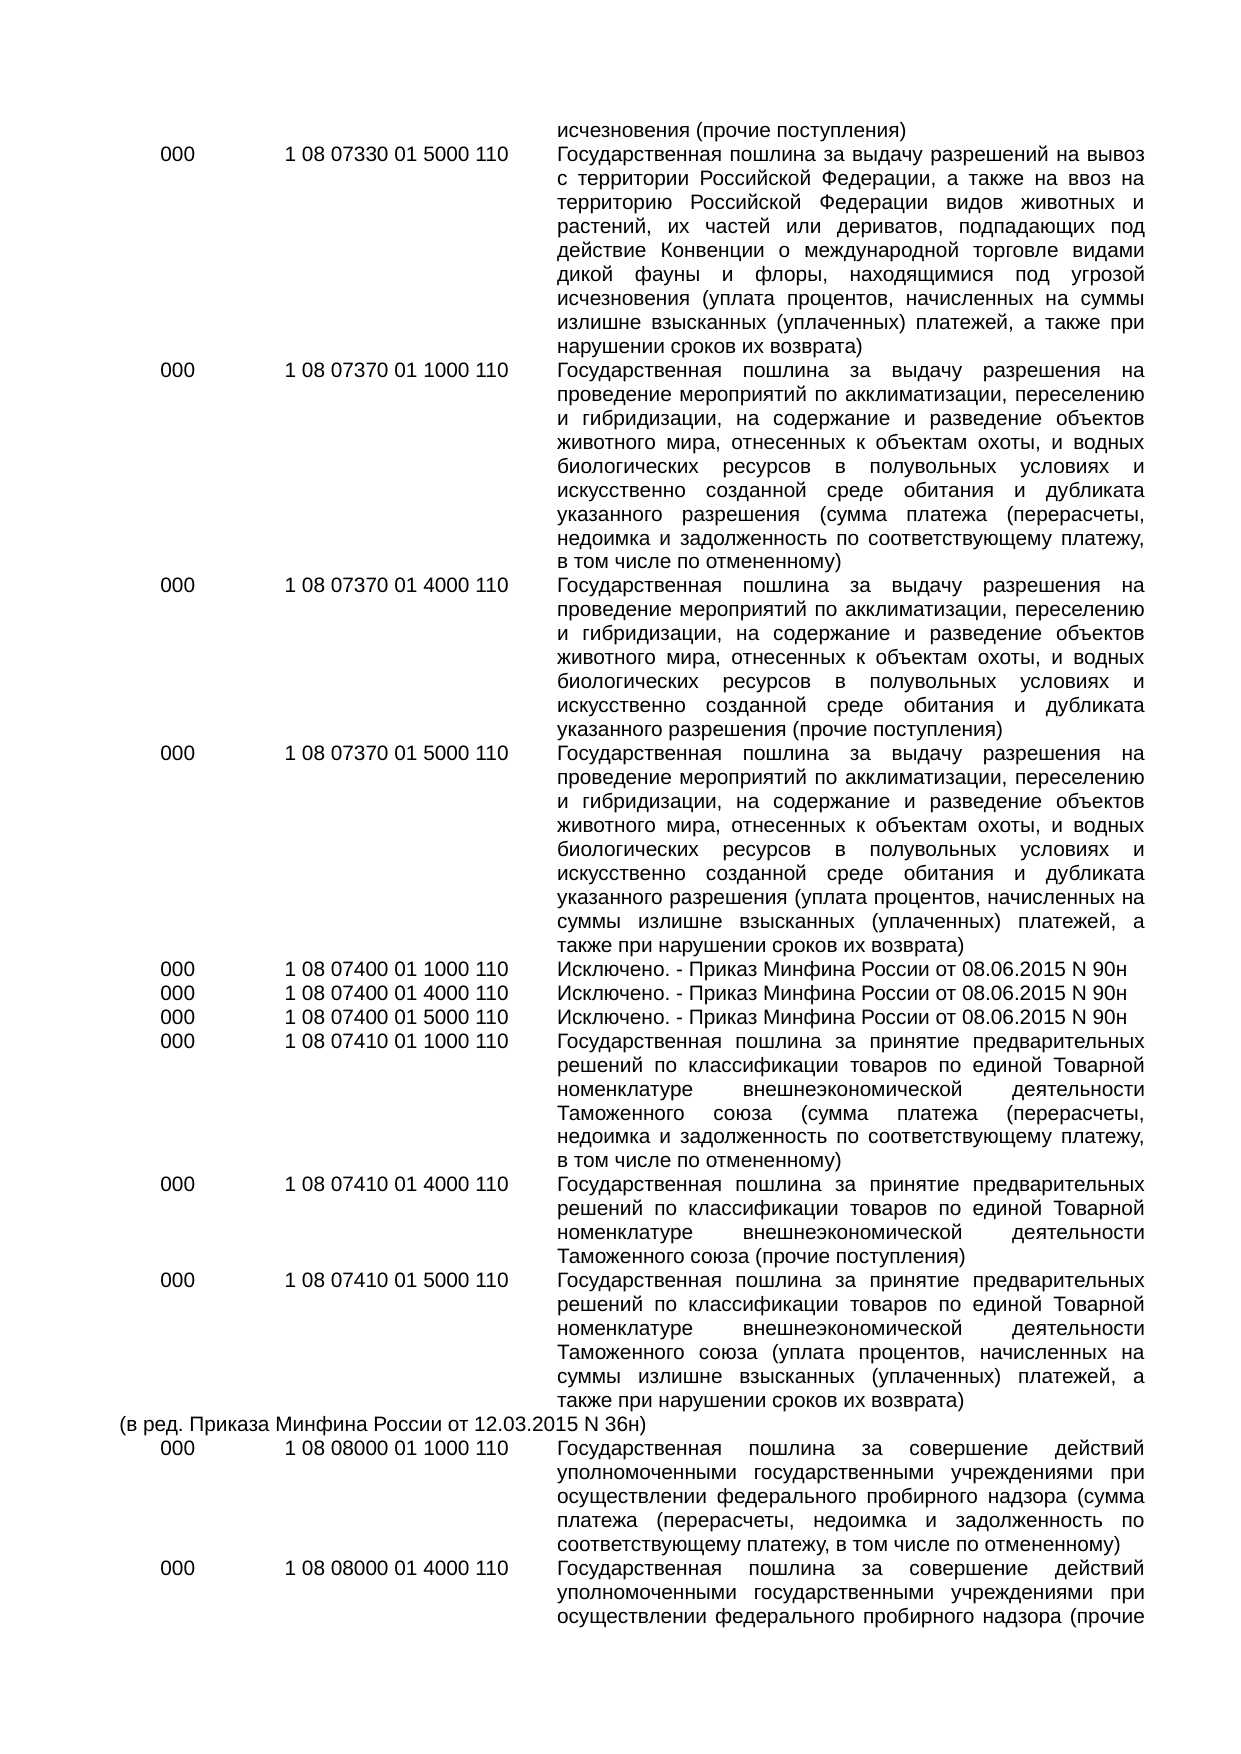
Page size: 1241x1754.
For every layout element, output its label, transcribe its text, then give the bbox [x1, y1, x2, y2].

table_cell 000 [118, 1005, 237, 1028]
table_cell 1 08 07370 01 5000 110 [237, 741, 556, 957]
table_cell 000 [118, 142, 237, 358]
table_cell (в ред. Приказа Минфина России от 12.03.2015 N 36н) [118, 1412, 1146, 1436]
table_cell Государственная пошлина за выдачу разрешения на проведение мероприятий по акклиматизации, переселению и гибридизации, на содержание и разведение объектов животного мира, отнесенных к объектам охоты, и водных биологических ресурсов в полувольных условиях и искусственно созданной среде обитания и дубликата указанного разрешения (прочие поступления) [556, 573, 1146, 741]
table_cell 1 08 07410 01 4000 110 [237, 1172, 556, 1268]
table_cell Государственная пошлина за принятие предварительных решений по классификации товаров по единой Товарной номенклатуре внешнеэкономической деятельности Таможенного союза (уплата процентов, начисленных на суммы излишне взысканных (уплаченных) платежей, а также при нарушении сроков их возврата) [556, 1268, 1146, 1412]
table_cell 1 08 07400 01 5000 110 [237, 1005, 556, 1028]
table_cell 000 [118, 957, 237, 981]
table_cell 000 [118, 1556, 237, 1627]
table_cell 1 08 08000 01 4000 110 [237, 1556, 556, 1627]
table_cell 1 08 07330 01 5000 110 [237, 142, 556, 358]
table_cell 1 08 07400 01 4000 110 [237, 981, 556, 1004]
table_cell Государственная пошлина за совершение действий уполномоченными государственными учреждениями при осуществлении федерального пробирного надзора (сумма платежа (перерасчеты, недоимка и задолженность по соответствующему платежу, в том числе по отмененному) [556, 1436, 1146, 1556]
table_cell 000 [118, 1268, 237, 1412]
table_cell 000 [118, 741, 237, 957]
table_cell 1 08 07410 01 5000 110 [237, 1268, 556, 1412]
table_cell 1 08 08000 01 1000 110 [237, 1436, 556, 1556]
table_cell Исключено. - Приказ Минфина России от 08.06.2015 N 90н [556, 1005, 1146, 1028]
table_cell 000 [118, 1029, 237, 1172]
table_cell [118, 118, 237, 142]
table_cell Государственная пошлина за совершение действий уполномоченными государственными учреждениями при осуществлении федерального пробирного надзора (прочие [556, 1556, 1146, 1627]
table_cell Государственная пошлина за принятие предварительных решений по классификации товаров по единой Товарной номенклатуре внешнеэкономической деятельности Таможенного союза (прочие поступления) [556, 1172, 1146, 1268]
table_cell Государственная пошлина за выдачу разрешения на проведение мероприятий по акклиматизации, переселению и гибридизации, на содержание и разведение объектов животного мира, отнесенных к объектам охоты, и водных биологических ресурсов в полувольных условиях и искусственно созданной среде обитания и дубликата указанного разрешения (сумма платежа (перерасчеты, недоимка и задолженность по соответствующему платежу, в том числе по отмененному) [556, 358, 1146, 573]
table_cell 000 [118, 573, 237, 741]
table_cell 1 08 07400 01 1000 110 [237, 957, 556, 981]
table_cell Исключено. - Приказ Минфина России от 08.06.2015 N 90н [556, 981, 1146, 1004]
table_cell [237, 118, 556, 142]
table_cell 000 [118, 1172, 237, 1268]
table_cell 1 08 07370 01 1000 110 [237, 358, 556, 573]
table_cell 000 [118, 981, 237, 1004]
table_cell Государственная пошлина за выдачу разрешения на проведение мероприятий по акклиматизации, переселению и гибридизации, на содержание и разведение объектов животного мира, отнесенных к объектам охоты, и водных биологических ресурсов в полувольных условиях и искусственно созданной среде обитания и дубликата указанного разрешения (уплата процентов, начисленных на суммы излишне взысканных (уплаченных) платежей, а также при нарушении сроков их возврата) [556, 741, 1146, 957]
table_cell Государственная пошлина за принятие предварительных решений по классификации товаров по единой Товарной номенклатуре внешнеэкономической деятельности Таможенного союза (сумма платежа (перерасчеты, недоимка и задолженность по соответствующему платежу, в том числе по отмененному) [556, 1029, 1146, 1172]
table_cell Исключено. - Приказ Минфина России от 08.06.2015 N 90н [556, 957, 1146, 981]
table_cell Государственная пошлина за выдачу разрешений на вывоз с территории Российской Федерации, а также на ввоз на территорию Российской Федерации видов животных и растений, их частей или дериватов, подпадающих под действие Конвенции о международной торговле видами дикой фауны и флоры, находящимися под угрозой исчезновения (уплата процентов, начисленных на суммы излишне взысканных (уплаченных) платежей, а также при нарушении сроков их возврата) [556, 142, 1146, 358]
table_cell исчезновения (прочие поступления) [556, 118, 1146, 142]
table_cell 1 08 07370 01 4000 110 [237, 573, 556, 741]
table_cell 000 [118, 358, 237, 573]
table_cell 1 08 07410 01 1000 110 [237, 1029, 556, 1172]
table_cell 000 [118, 1436, 237, 1556]
